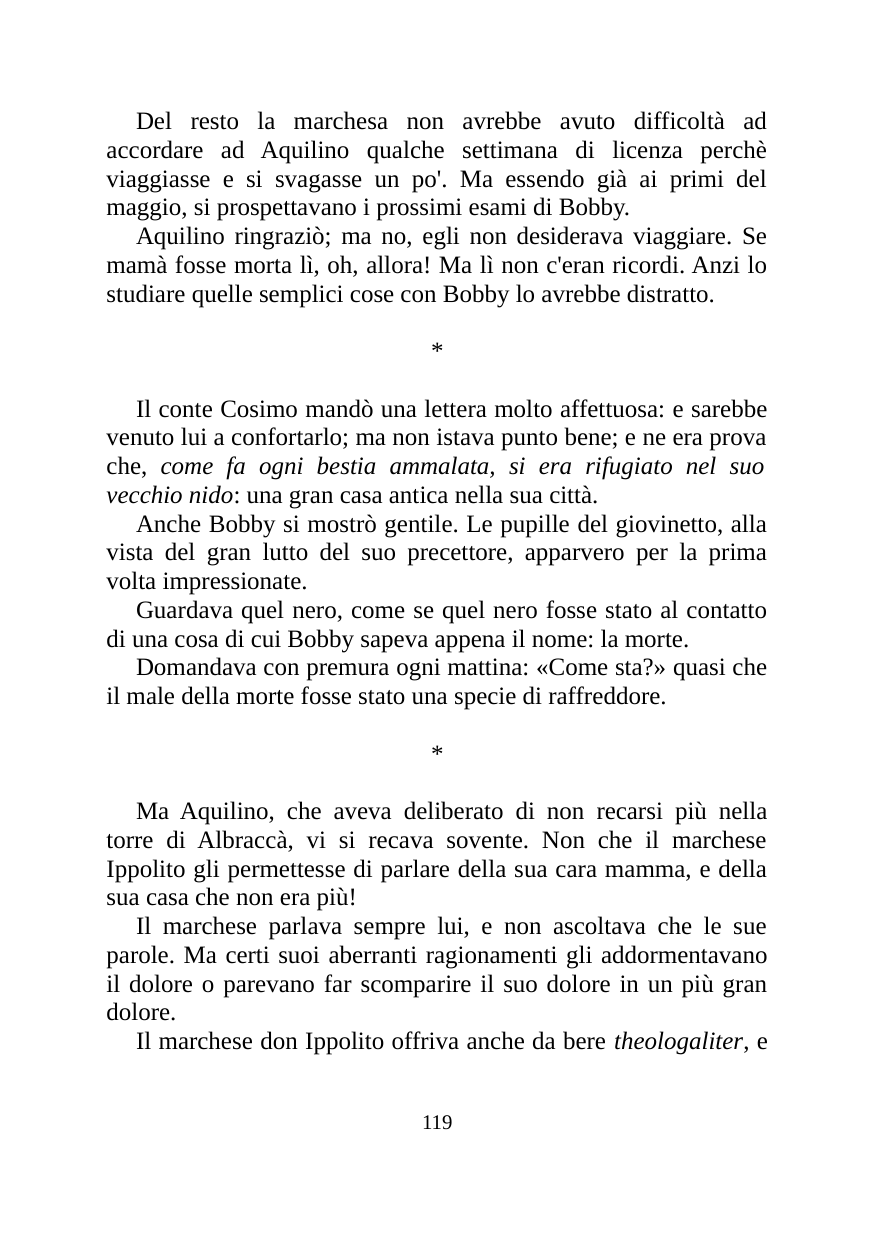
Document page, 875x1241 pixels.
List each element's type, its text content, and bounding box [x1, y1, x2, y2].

text Anche Bobby si mostrò gentile. Le pupille del giovinetto, alla vista del gran lutto del suo precettore, apparvero per la prima volta impressionate. [106, 509, 768, 595]
text Del resto la marchesa non avrebbe avuto difficoltà ad accordare ad Aquilino qualche settimana di licenza perchè viaggiasse e si svagasse un po'. Ma essendo già ai primi del maggio, si prospettavano i prossimi esami di Bobby. [106, 106, 768, 221]
text Ma Aquilino, che aveva deliberato di non recarsi più nella torre di Albraccà, vi si recava sovente. Non che il marchese Ippolito gli permettesse di parlare della sua cara mamma, e della sua casa che non era più! [106, 796, 768, 911]
text Aquilino ringraziò; ma no, egli non desiderava viaggiare. Se mamà fosse morta lì, oh, allora! Ma lì non c'eran ricordi. Anzi lo studiare quelle semplici cose con Bobby lo avrebbe distratto. [106, 221, 768, 307]
text * [106, 739, 768, 767]
text Il conte Cosimo mandò una lettera molto affettuosa: e sarebbe venuto lui a confortarlo; ma non istava punto bene; e ne era prova che, come fa ogni bestia ammalata, si era rifugiato nel suo vecchio nido: una gran casa antica nella sua città. [106, 394, 768, 509]
text * [106, 336, 768, 365]
text Il marchese parlava sempre lui, e non ascoltava che le sue parole. Ma certi suoi aberranti ragionamenti gli addormentavano il dolore o parevano far scomparire il suo dolore in un più gran dolore. [106, 911, 768, 1026]
text Guardava quel nero, come se quel nero fosse stato al contatto di una cosa di cui Bobby sapeva appena il nome: la morte. [106, 595, 768, 652]
text Domandava con premura ogni mattina: «Come sta?» quasi che il male della morte fosse stato una specie di raffreddore. [106, 652, 768, 710]
text Il marchese don Ippolito offriva anche da bere theologaliter, e [106, 1026, 768, 1055]
